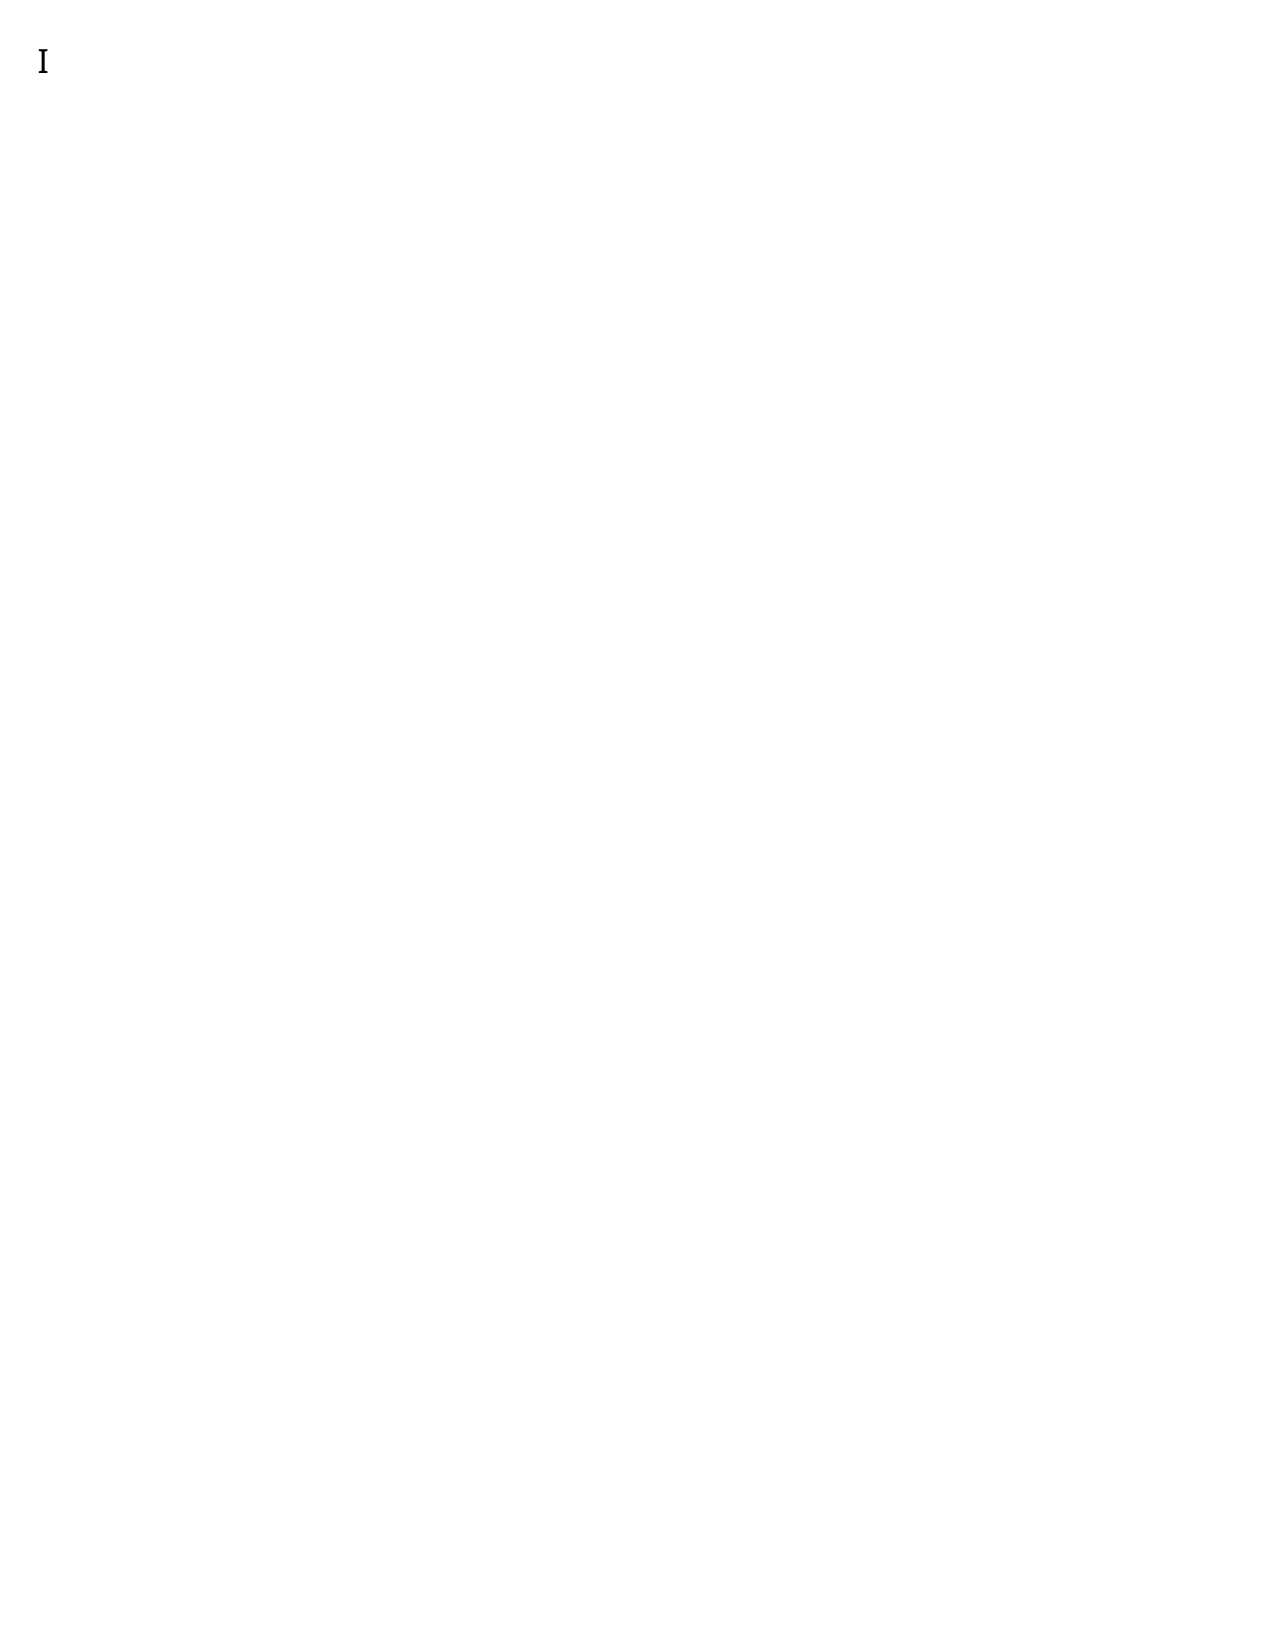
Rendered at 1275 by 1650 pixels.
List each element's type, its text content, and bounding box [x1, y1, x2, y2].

text I [37, 37, 1237, 83]
